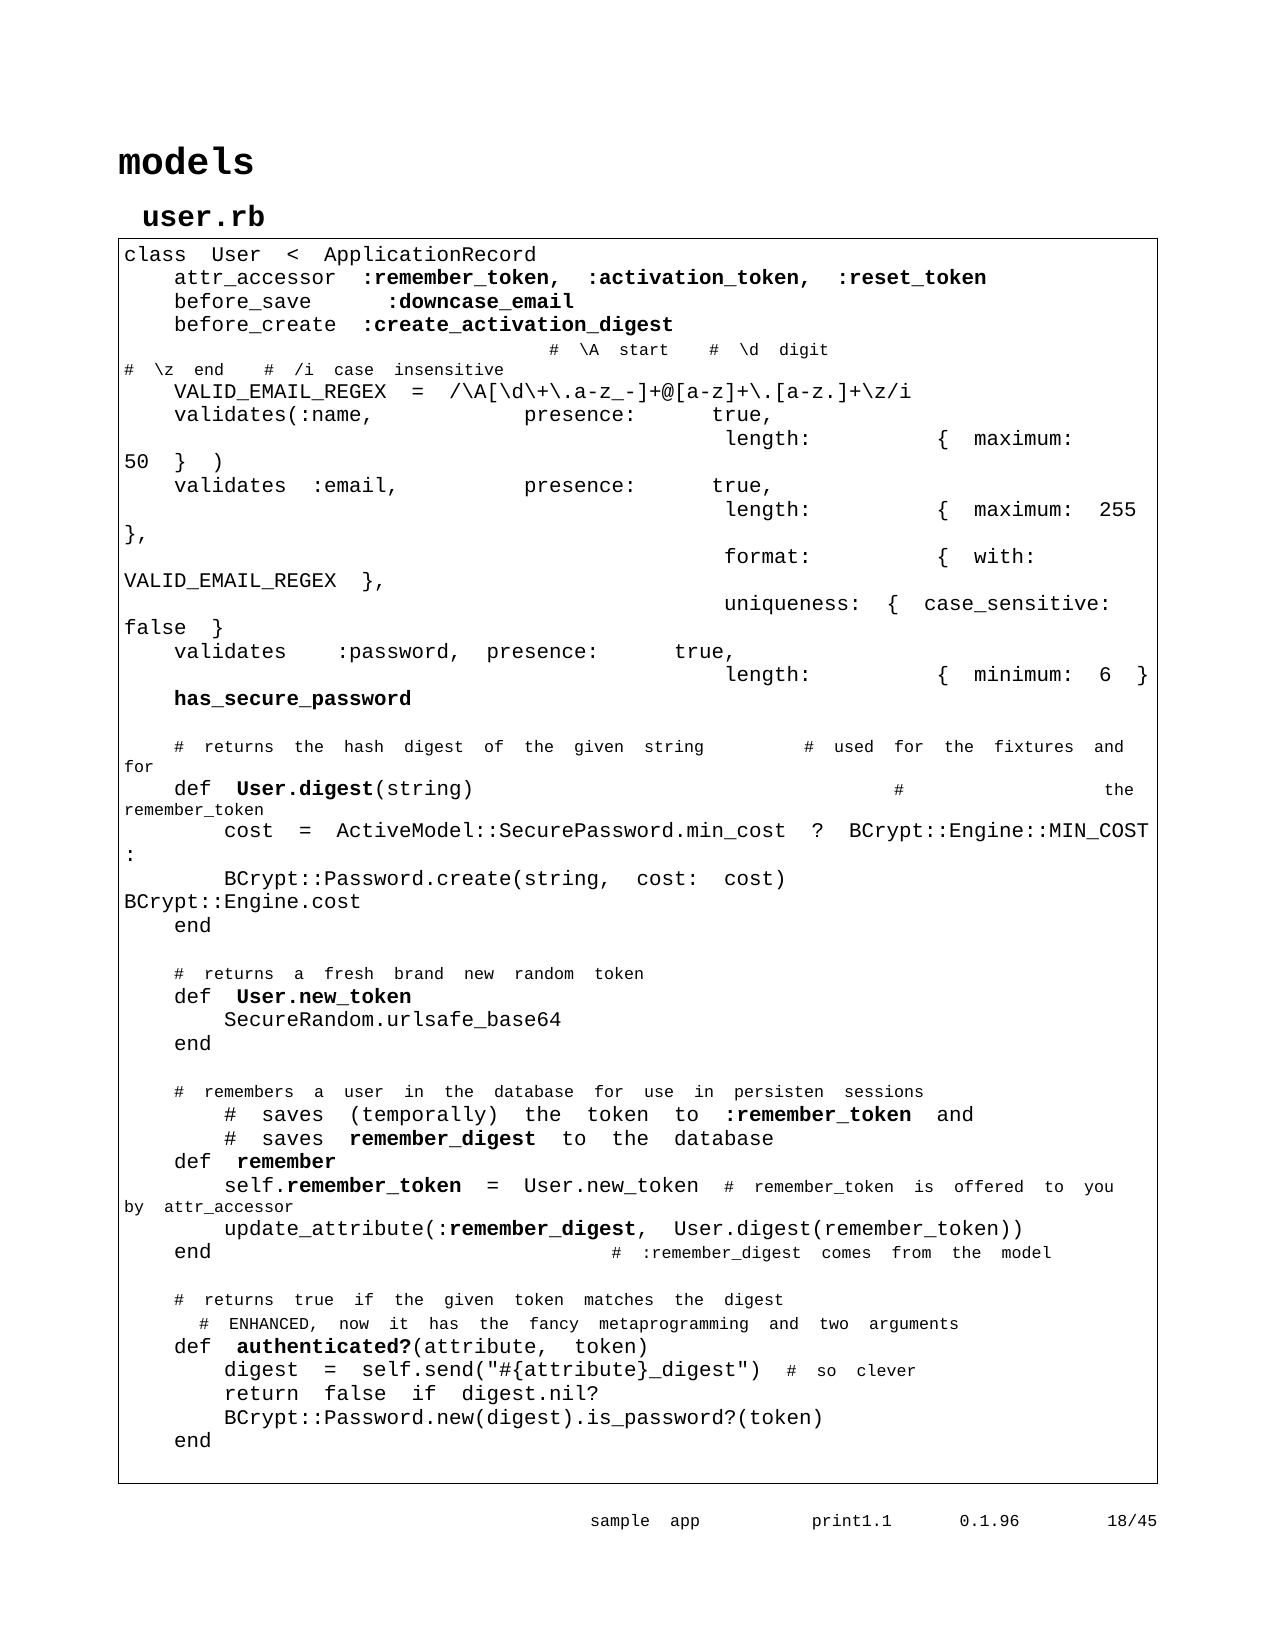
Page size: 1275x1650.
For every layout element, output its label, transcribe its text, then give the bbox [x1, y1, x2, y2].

table_header class User < ApplicationRecord attr_accessor :remember_token, :activation_token, :reset_token before_save :downcase_email before_create :create_activation_digest # \A start # \d digit # \z end # /i case insensitive VALID_EMAIL_REGEX = /\A[\d\+\.a-z_-]+@[a-z]+\.[a-z.]+\z/i validates(:name, presence: true, length: { maximum: 50 } ) validates :email, presence: true, length: { maximum: 255 }, format: { with: VALID_EMAIL_REGEX }, uniqueness: { case_sensitive: false } validates :password, presence: true, length: { minimum: 6 } has_secure_password # returns the hash digest of the given string # used for the fixtures and for def User.digest(string) # the remember_token cost = ActiveModel::SecurePassword.min_cost ? BCrypt::Engine::MIN_COST : BCrypt::Password.create(string, cost: cost) BCrypt::Engine.cost end # returns a fresh brand new random token def User.new_token SecureRandom.urlsafe_base64 end # remembers a user in the database for use in persisten sessions # saves (temporally) the token to :remember_token and # saves remember_digest to the database def remember self.remember_token = User.new_token # remember_token is offered to you by attr_accessor update_attribute(:remember_digest, User.digest(remember_token)) end # :remember_digest comes from the model # returns true if the given token matches the digest # ENHANCED, now it has the fancy metaprogramming and two arguments def authenticated?(attribute, token) digest = self.send("#{attribute}_digest") # so clever return false if digest.nil? BCrypt::Password.new(digest).is_password?(token) end [119, 239, 1157, 1483]
subtitle user.rb [142, 201, 1157, 235]
subtitle models [118, 143, 1157, 186]
